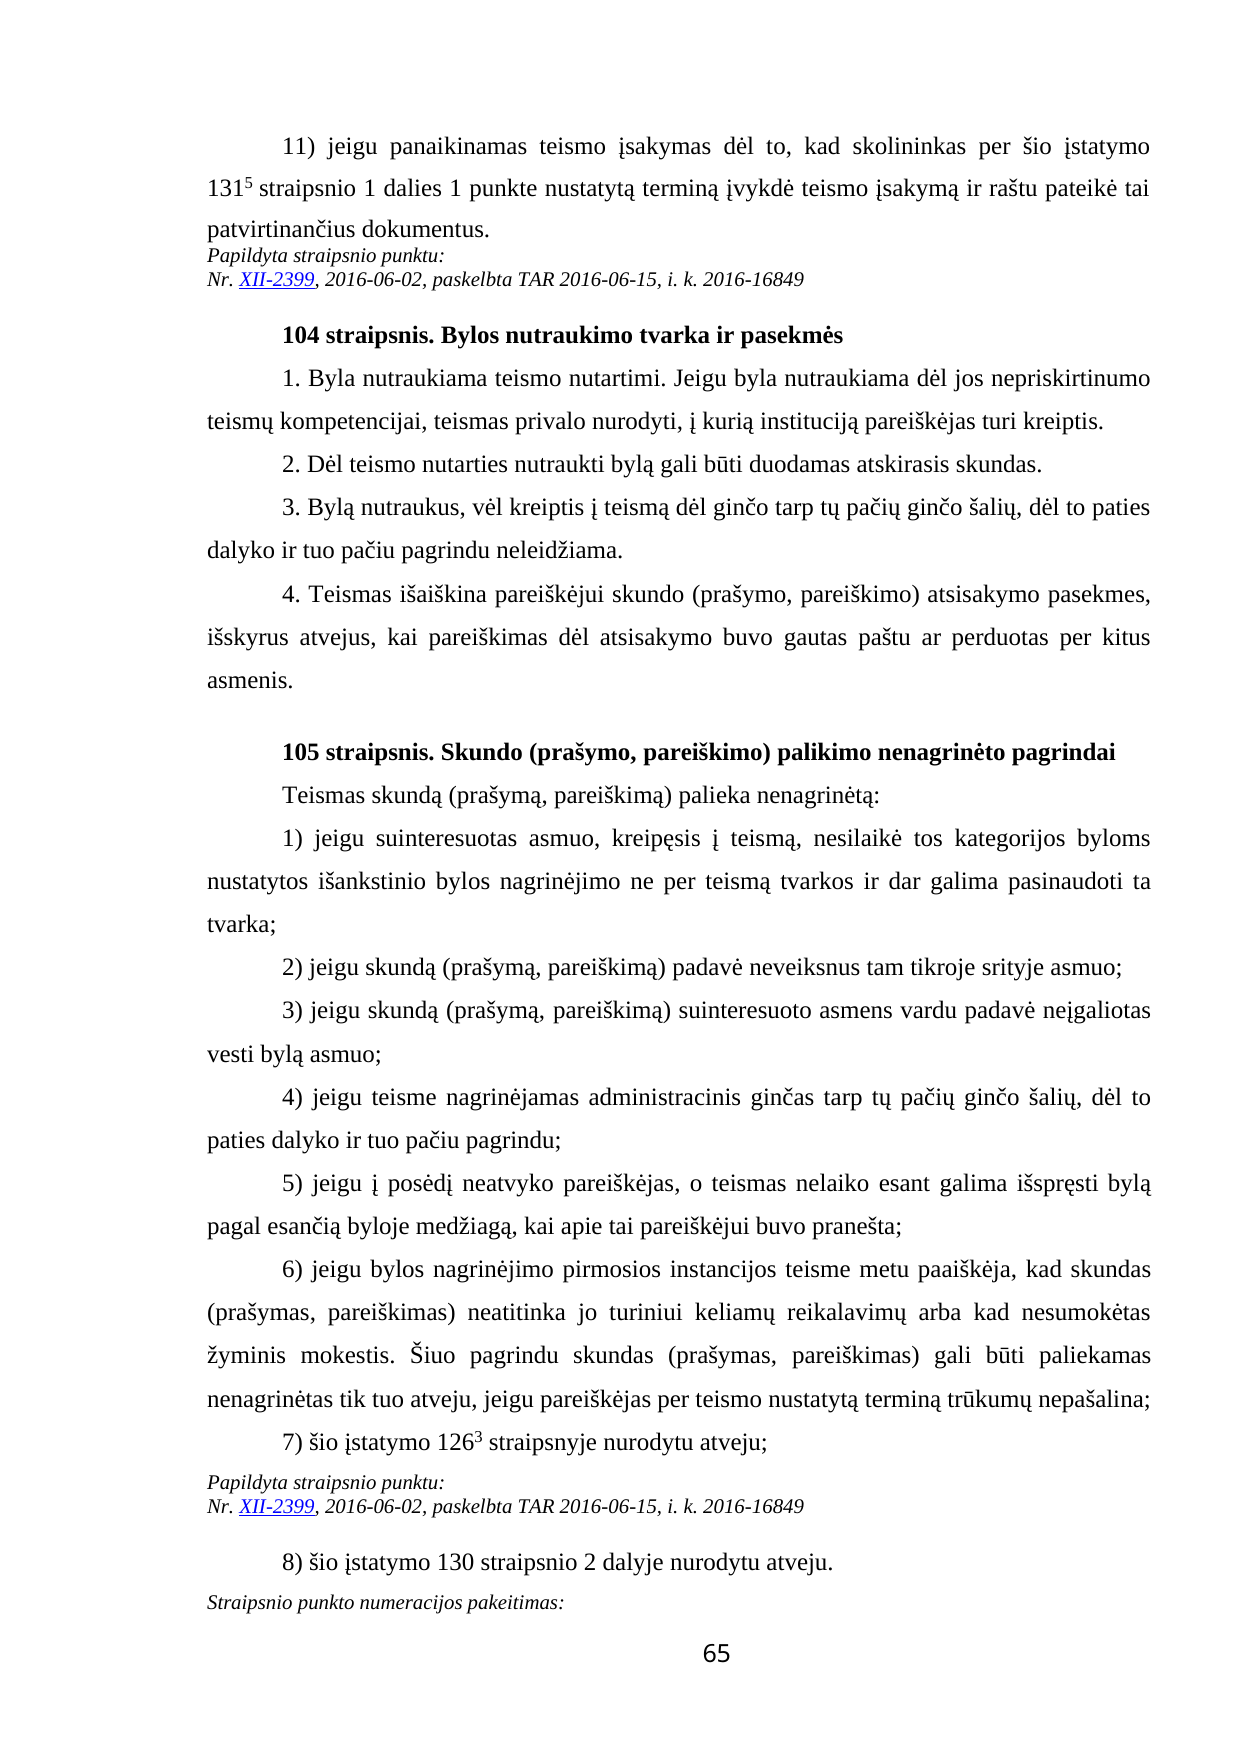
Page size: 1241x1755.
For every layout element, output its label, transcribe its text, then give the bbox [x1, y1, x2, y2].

text 105 straipsnis. Skundo (prašymo, pareiškimo) palikimo nenagrinėto pagrindai [207, 737, 1152, 766]
text 6) jeigu bylos nagrinėjimo pirmosios instancijos teisme metu paaiškėja, kad skundas (prašymas, pareiškimas) neatitinka jo turiniui keliamų reikalavimų arba kad nesumokėtas žyminis mokestis. Šiuo pagrindu skundas (prašymas, pareiškimas) gali būti paliekamas nenagrinėtas tik tuo atveju, jeigu pareiškėjas per teismo nustatytą terminą trūkumų nepašalina; [207, 1254, 1152, 1412]
text 4) jeigu teisme nagrinėjamas administracinis ginčas tarp tų pačių ginčo šalių, dėl to paties dalyko ir tuo pačiu pagrindu; [207, 1082, 1152, 1154]
text 7) šio įstatymo 1263 straipsnyje nurodytu atveju; [207, 1427, 1152, 1456]
text 104 straipsnis. Bylos nutraukimo tvarka ir pasekmės [207, 320, 1152, 349]
text Papildyta straipsnio punktu: [207, 1470, 1152, 1494]
text 3. Bylą nutraukus, vėl kreiptis į teismą dėl ginčo tarp tų pačių ginčo šalių, dėl to paties dalyko ir tuo pačiu pagrindu neleidžiama. [207, 492, 1152, 564]
text Straipsnio punkto numeracijos pakeitimas: [207, 1590, 1152, 1614]
text 1. Byla nutraukiama teismo nutartimi. Jeigu byla nutraukiama dėl jos nepriskirtinumo teismų kompetencijai, teismas privalo nurodyti, į kurią instituciją pareiškėjas turi kreiptis. [207, 363, 1152, 435]
text 2) jeigu skundą (prašymą, pareiškimą) padavė neveiksnus tam tikroje srityje asmuo; [207, 952, 1152, 981]
text 3) jeigu skundą (prašymą, pareiškimą) suinteresuoto asmens vardu padavė neįgaliotas vesti bylą asmuo; [207, 996, 1152, 1067]
text 11) jeigu panaikinamas teismo įsakymas dėl to, kad skolininkas per šio įstatymo 1315 straipsnio 1 dalies 1 punkte nustatytą terminą įvykdė teismo įsakymą ir raštu pateikė tai patvirtinančius dokumentus. [207, 118, 1152, 243]
text 5) jeigu į posėdį neatvyko pareiškėjas, o teismas nelaiko esant galima išspręsti bylą pagal esančią byloje medžiagą, kai apie tai pareiškėjui buvo pranešta; [207, 1168, 1152, 1240]
text Teismas skundą (prašymą, pareiškimą) palieka nenagrinėtą: [207, 780, 1152, 809]
text 1) jeigu suinteresuotas asmuo, kreipęsis į teismą, nesilaikė tos kategorijos byloms nustatytos išankstinio bylos nagrinėjimo ne per teismą tvarkos ir dar galima pasinaudoti ta tvarka; [207, 823, 1152, 938]
text Papildyta straipsnio punktu: [207, 243, 1152, 267]
text Nr. XII-2399, 2016-06-02, paskelbta TAR 2016-06-15, i. k. 2016-16849 [207, 1494, 1152, 1518]
text 2. Dėl teismo nutarties nutraukti bylą gali būti duodamas atskirasis skundas. [207, 449, 1152, 478]
text Nr. XII-2399, 2016-06-02, paskelbta TAR 2016-06-15, i. k. 2016-16849 [207, 267, 1152, 291]
text 8) šio įstatymo 130 straipsnio 2 dalyje nurodytu atveju. [207, 1547, 1152, 1576]
text 4. Teismas išaiškina pareiškėjui skundo (prašymo, pareiškimo) atsisakymo pasekmes, išskyrus atvejus, kai pareiškimas dėl atsisakymo buvo gautas paštu ar perduotas per kitus asmenis. [207, 579, 1152, 694]
